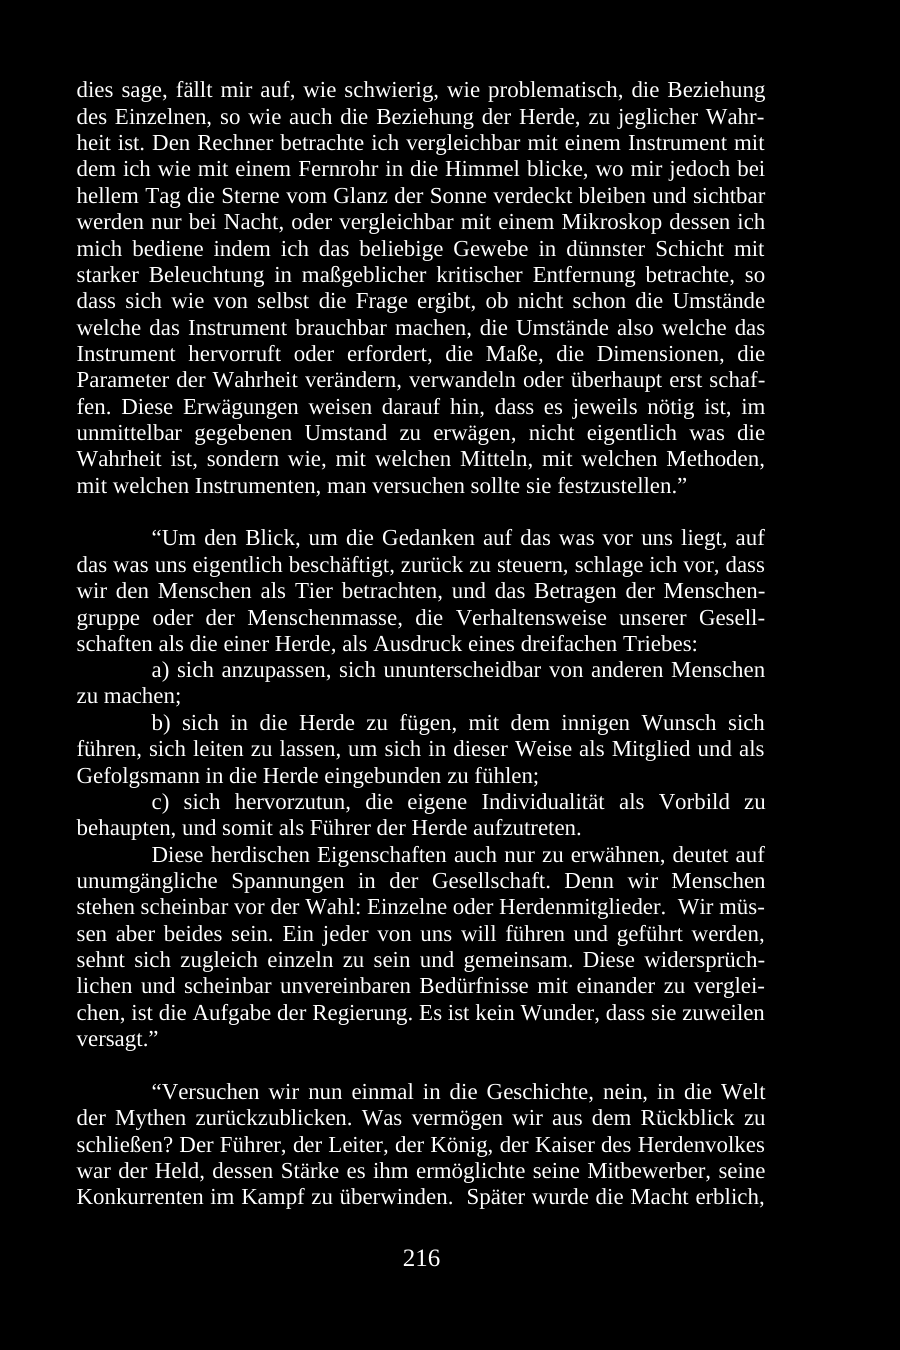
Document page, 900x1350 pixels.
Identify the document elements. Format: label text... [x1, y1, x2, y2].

text “Versuchen wir nun einmal in die Geschichte, nein, in die Welt der Mythen zurückzublicken. Was vermögen wir aus dem Rückblick zu schließen? Der Führer, der Leiter, der König, der Kaiser des Herdenvolkes war der Held, dessen Stärke es ihm ermöglichte seine Mitbewerber, seine Konkurrenten im Kampf zu überwinden. Später wurde die Macht erblich, [76, 1078, 766, 1210]
text dies sage, fällt mir auf, wie schwierig, wie problematisch, die Beziehung des Einzelnen, so wie auch die Beziehung der Herde, zu jeglicher Wahr-heit ist. Den Rechner betrachte ich vergleichbar mit einem Instrument mit dem ich wie mit einem Fernrohr in die Himmel blicke, wo mir jedoch bei hellem Tag die Sterne vom Glanz der Sonne verdeckt bleiben und sichtbar werden nur bei Nacht, oder vergleichbar mit einem Mikroskop dessen ich mich bediene indem ich das beliebige Gewebe in dünnster Schicht mit starker Beleuchtung in maßgeblicher kritischer Entfernung betrachte, so dass sich wie von selbst die Frage ergibt, ob nicht schon die Umstände welche das Instrument brauchbar machen, die Umstände also welche das Instrument hervorruft oder erfordert, die Maße, die Dimensionen, die Parameter der Wahrheit verändern, verwandeln oder überhaupt erst schaf-fen. Diese Erwägungen weisen darauf hin, dass es jeweils nötig ist, im unmittelbar gegebenen Umstand zu erwägen, nicht eigentlich was die Wahrheit ist, sondern wie, mit welchen Mitteln, mit welchen Methoden, mit welchen Instrumenten, man versuchen sollte sie festzustellen.” [76, 76, 766, 498]
text Diese herdischen Eigenschaften auch nur zu erwähnen, deutet auf unumgängliche Spannungen in der Gesellschaft. Denn wir Menschen stehen scheinbar vor der Wahl: Einzelne oder Herdenmitglieder. Wir müs-sen aber beides sein. Ein jeder von uns will führen und geführt werden, sehnt sich zugleich einzeln zu sein und gemeinsam. Diese widersprüch-lichen und scheinbar unvereinbaren Bedürfnisse mit einander zu verglei-chen, ist die Aufgabe der Regierung. Es ist kein Wunder, dass sie zuweilen versagt.” [76, 841, 766, 1052]
text b) sich in die Herde zu fügen, mit dem innigen Wunsch sich führen, sich leiten zu lassen, um sich in dieser Weise als Mitglied und als Gefolgsmann in die Herde eingebunden zu fühlen; [76, 709, 766, 788]
text c) sich hervorzutun, die eigene Individualität als Vorbild zu behaupten, und somit als Führer der Herde aufzutreten. [76, 788, 766, 841]
text “Um den Blick, um die Gedanken auf das was vor uns liegt, auf das was uns eigentlich beschäftigt, zurück zu steuern, schlage ich vor, dass wir den Menschen als Tier betrachten, und das Betragen der Menschen-gruppe oder der Menschenmasse, die Verhaltensweise unserer Gesell-schaften als die einer Herde, als Ausdruck eines dreifachen Triebes: [76, 524, 766, 656]
text a) sich anzupassen, sich ununterscheidbar von anderen Menschen zu machen; [76, 656, 766, 709]
